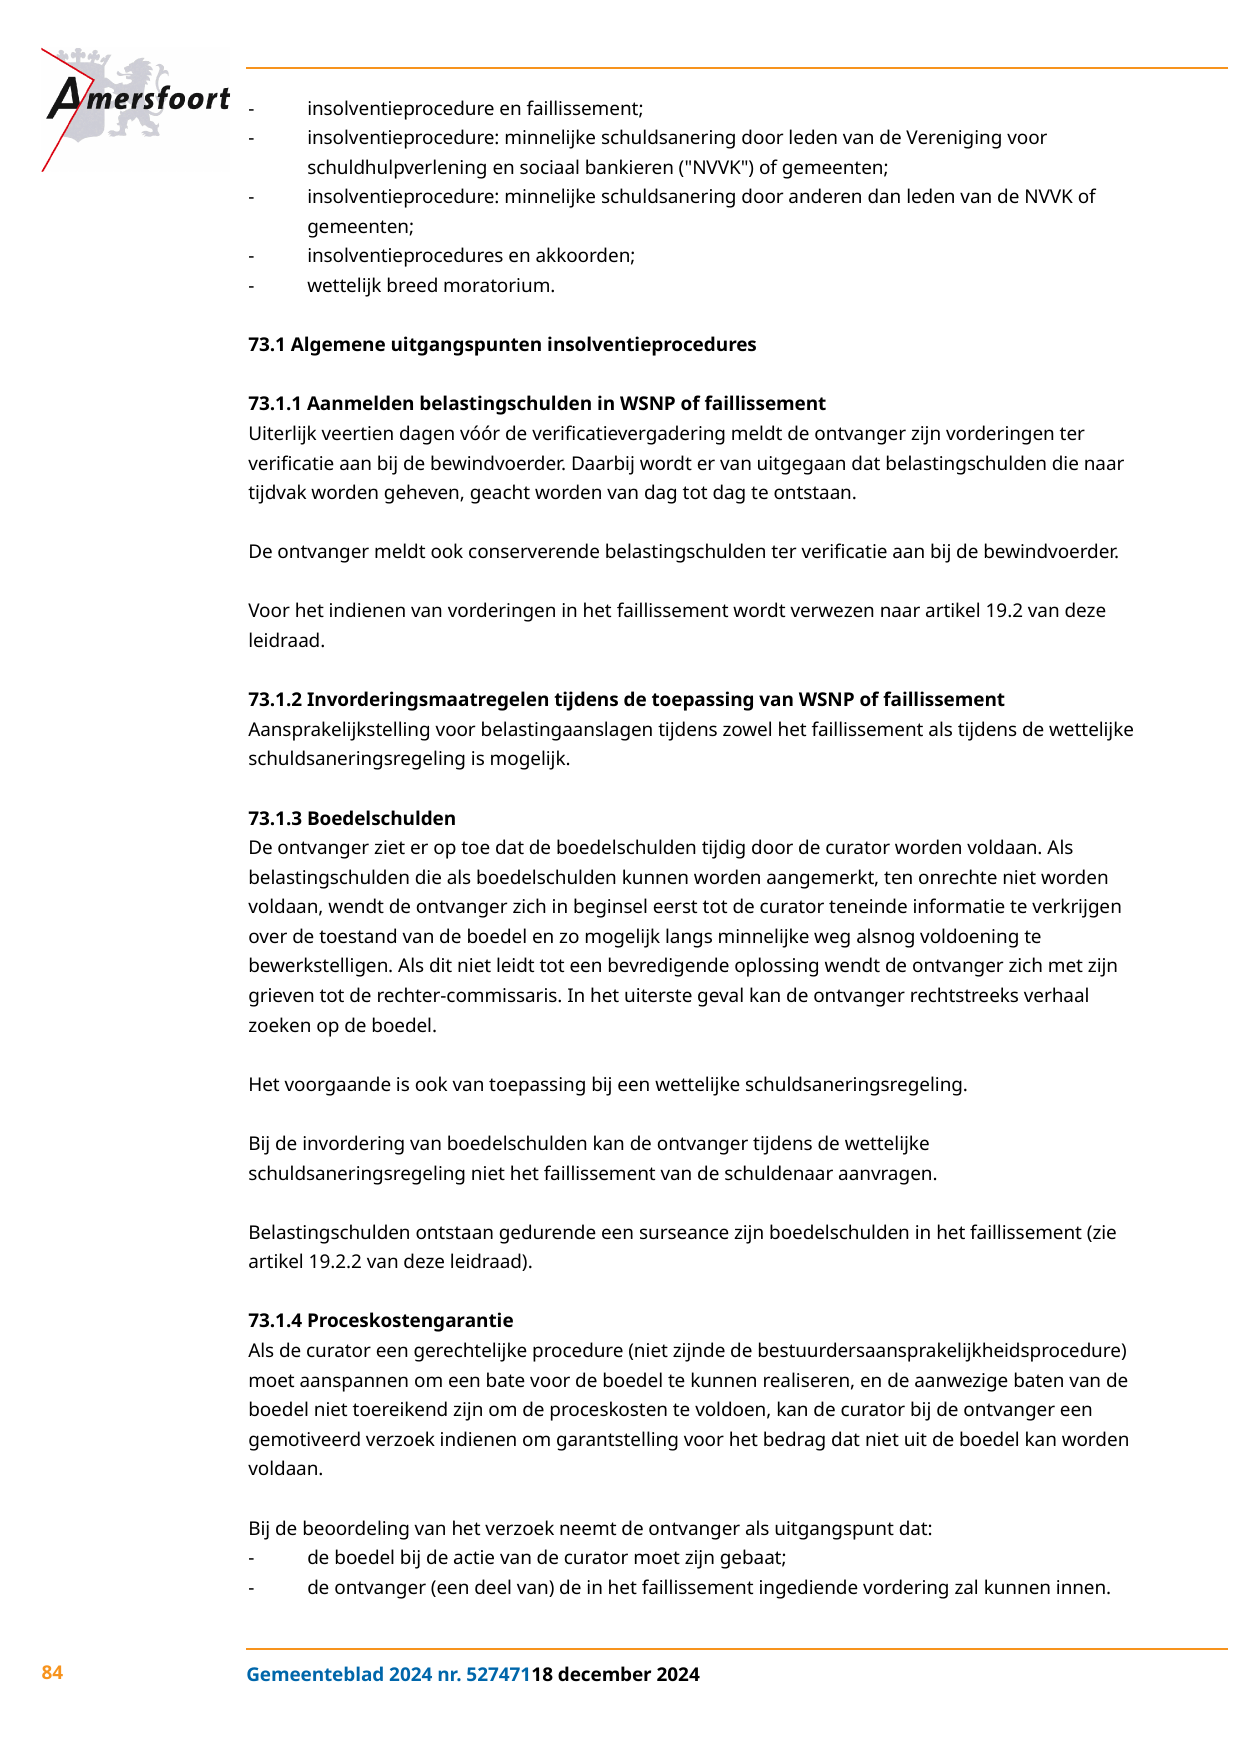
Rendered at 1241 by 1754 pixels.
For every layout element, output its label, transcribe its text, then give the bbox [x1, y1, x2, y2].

text Aansprakelijkstelling voor belastingaanslagen tijdens zowel het faillissement als tijdens de wettelijke schuldsaneringsregeling is mogelijk. [248, 716, 1152, 771]
text De ontvanger ziet er op toe dat de boedelschulden tijdig door de curator worden voldaan. Als belastingschulden die als boedelschulden kunnen worden aangemerkt, ten onrechte niet worden voldaan, wendt de ontvanger zich in beginsel eerst tot de curator teneinde informatie te verkrijgen over de toestand van de boedel en zo mogelijk langs minnelijke weg alsnog voldoening te bewerkstelligen. Als dit niet leidt tot een bevredigende oplossing wendt de ontvanger zich met zijn grieven tot de rechter-commissaris. In het uiterste geval kan de ontvanger rechtstreeks verhaal zoeken op de boedel. [248, 834, 1152, 1038]
list insolventieprocedure en faillissement; [248, 95, 1152, 121]
list wettelijk breed moratorium. [248, 272, 1152, 298]
list insolventieprocedure: minnelijke schuldsanering door leden van de Vereniging voor schuldhulpverlening en sociaal bankieren ("NVVK") of gemeenten; [248, 124, 1152, 180]
picture [41, 47, 231, 172]
text Bij de beoordeling van het verzoek neemt de ontvanger als uitgangspunt dat: [248, 1515, 1152, 1541]
list de ontvanger (een deel van) de in het faillissement ingediende vordering zal kunnen innen. [248, 1574, 1152, 1600]
text 73.1.2 Invorderingsmaatregelen tijdens de toepassing van WSNP of faillissement [248, 686, 1152, 712]
text Voor het indienen van vorderingen in het faillissement wordt verwezen naar artikel 19.2 van deze leidraad. [248, 598, 1152, 653]
text Uiterlijk veertien dagen vóór de verificatievergadering meldt de ontvanger zijn vorderingen ter verificatie aan bij de bewindvoerder. Daarbij wordt er van uitgegaan dat belastingschulden die naar tijdvak worden geheven, geacht worden van dag tot dag te ontstaan. [248, 420, 1152, 505]
text 73.1.1 Aanmelden belastingschulden in WSNP of faillissement [248, 391, 1152, 416]
text Bij de invordering van boedelschulden kan de ontvanger tijdens de wettelijke schuldsaneringsregeling niet het faillissement van de schuldenaar aanvragen. [248, 1130, 1152, 1186]
text 73.1.3 Boedelschulden [248, 805, 1152, 831]
list insolventieprocedures en akkoorden; [248, 243, 1152, 268]
text 73.1.4 Proceskostengarantie [248, 1308, 1152, 1333]
list insolventieprocedure: minnelijke schuldsanering door anderen dan leden van de NVVK of gemeenten; [248, 183, 1152, 239]
text De ontvanger meldt ook conserverende belastingschulden ter verificatie aan bij de bewindvoerder. [248, 538, 1152, 564]
text Het voorgaande is ook van toepassing bij een wettelijke schuldsaneringsregeling. [248, 1071, 1152, 1097]
text Belastingschulden ontstaan gedurende een surseance zijn boedelschulden in het faillissement (zie artikel 19.2.2 van deze leidraad). [248, 1219, 1152, 1274]
text Als de curator een gerechtelijke procedure (niet zijnde de bestuurdersaansprakelijkheidsprocedure) moet aanspannen om een bate voor de boedel te kunnen realiseren, en de aanwezige baten van de boedel niet toereikend zijn om de proceskosten te voldoen, kan de curator bij de ontvanger een gemotiveerd verzoek indienen om garantstelling voor het bedrag dat niet uit de boedel kan worden voldaan. [248, 1337, 1152, 1481]
list de boedel bij de actie van de curator moet zijn gebaat; [248, 1544, 1152, 1570]
text 73.1 Algemene uitgangspunten insolventieprocedures [248, 331, 1152, 357]
